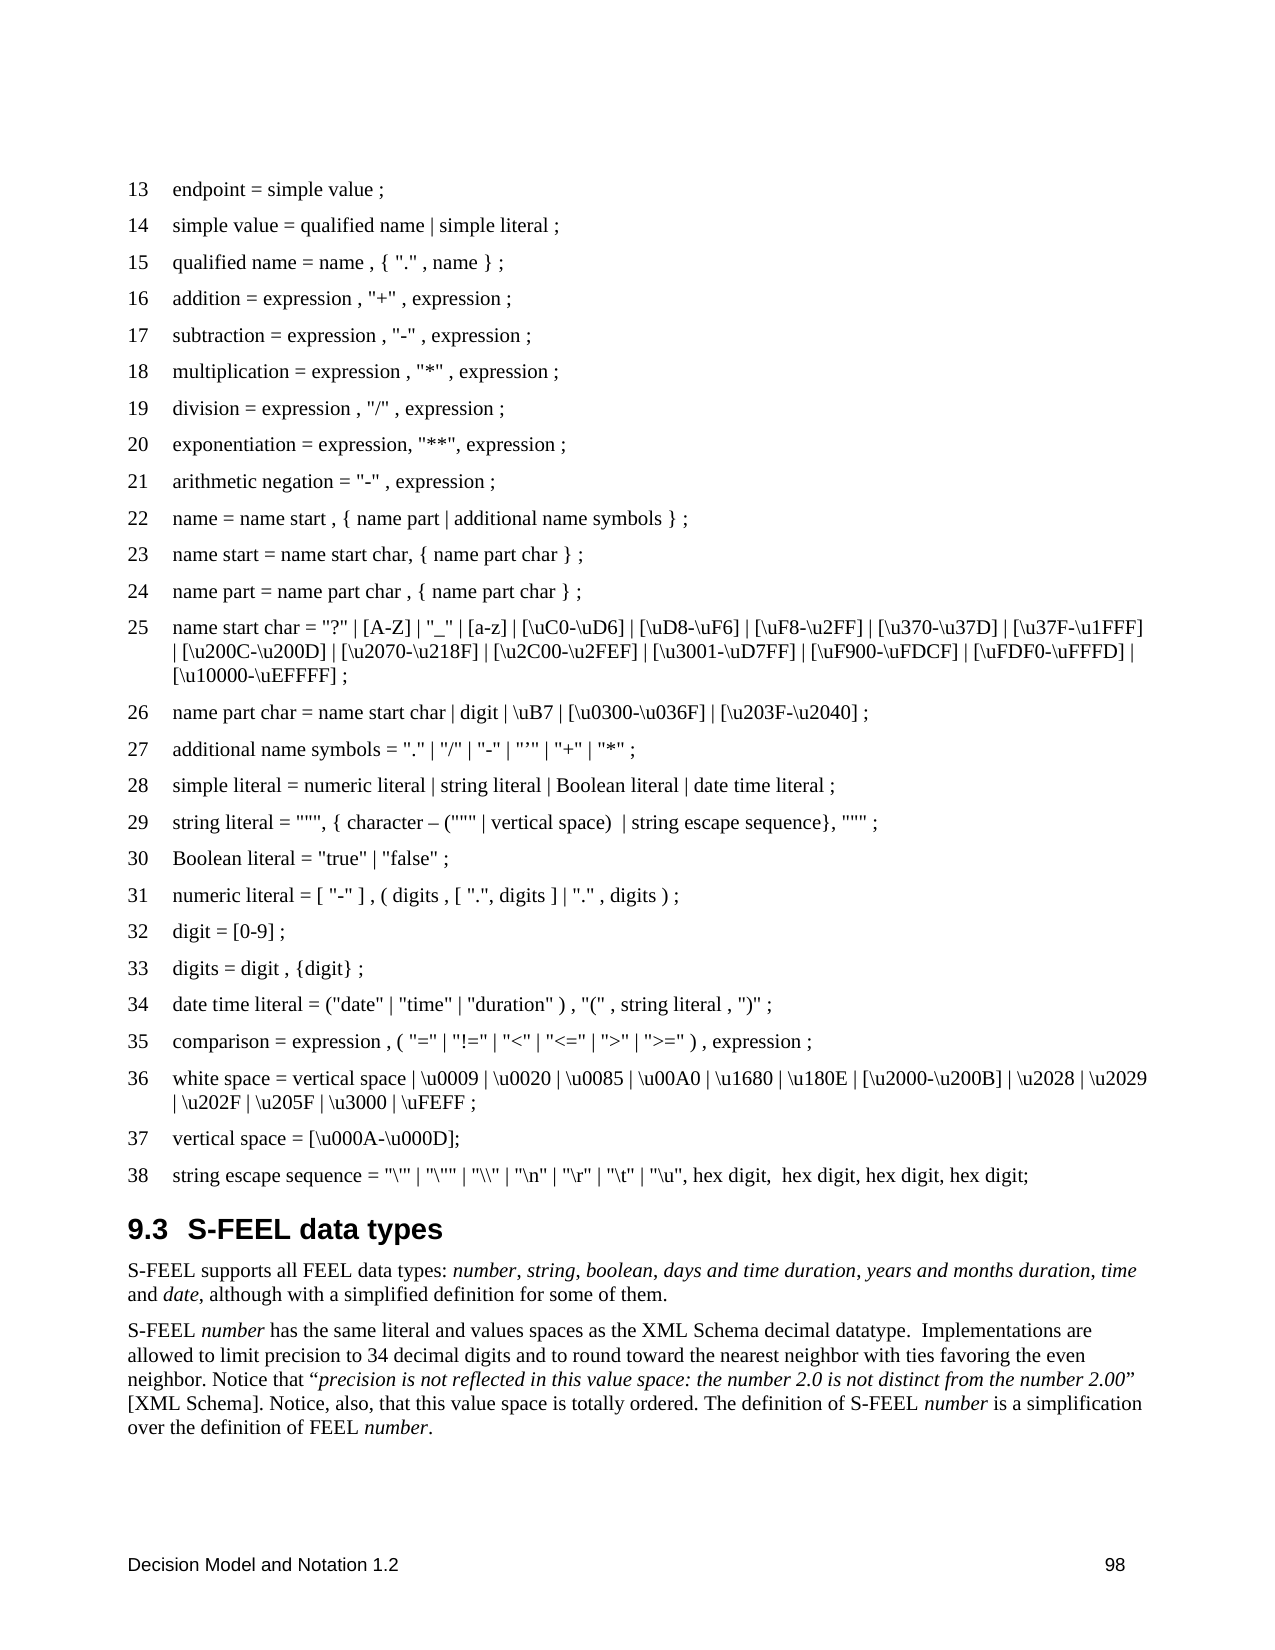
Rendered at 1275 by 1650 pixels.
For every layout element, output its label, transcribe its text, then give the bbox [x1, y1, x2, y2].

text S-FEEL number has the same literal and values spaces as the XML Schema decimal datatype. Implementations are allowed to limit precision to 34 decimal digits and to round toward the nearest neighbor with ties favoring the even neighbor. Notice that “precision is not reflected in this value space: the number 2.0 is not distinct from the number 2.00” [XML Schema]. Notice, also, that this value space is totally ordered. The definition of S-FEEL number is a simplification over the definition of FEEL number. [127, 1318, 1147, 1439]
list endpoint = simple value ; [127, 176, 1147, 201]
list simple literal = numeric literal | string literal | Boolean literal | date time literal ; [127, 773, 1147, 797]
list division = expression , "/" , expression ; [127, 396, 1147, 420]
list white space = vertical space | \u0009 | \u0020 | \u0085 | \u00A0 | \u1680 | \u180E | [\u2000-\u200B] | \u2028 | \u2029 | \u202F | \u205F | \u3000 | \uFEFF ; [127, 1066, 1147, 1114]
list digit = [0-9] ; [127, 919, 1147, 943]
list qualified name = name , { "." , name } ; [127, 249, 1147, 274]
subtitle S-FEEL data types [127, 1212, 1147, 1245]
list additional name symbols = "." | "/" | "-" | "’" | "+" | "*" ; [127, 736, 1147, 761]
list numeric literal = [ "-" ] , ( digits , [ ".", digits ] | "." , digits ) ; [127, 883, 1147, 907]
list exponentiation = expression, "**", expression ; [127, 432, 1147, 456]
list arithmetic negation = "-" , expression ; [127, 469, 1147, 493]
list subtraction = expression , "-" , expression ; [127, 323, 1147, 347]
list digits = digit , {digit} ; [127, 956, 1147, 980]
list simple value = qualified name | simple literal ; [127, 213, 1147, 237]
list name = name start , { name part | additional name symbols } ; [127, 506, 1147, 529]
list multiplication = expression , "*" , expression ; [127, 359, 1147, 383]
list addition = expression , "+" , expression ; [127, 286, 1147, 310]
list string literal = """, { character – (""" | vertical space) | string escape sequence}, """ ; [127, 809, 1147, 834]
list date time literal = ("date" | "time" | "duration" ) , "(" , string literal , ")" ; [127, 992, 1147, 1016]
list vertical space = [\u000A-\u000D]; [127, 1126, 1147, 1150]
list name part = name part char , { name part char } ; [127, 579, 1147, 603]
list name start char = "?" | [A-Z] | "_" | [a-z] | [\uC0-\uD6] | [\uD8-\uF6] | [\uF8-\u2FF] | [\u370-\u37D] | [\u37F-\u1FFF] | [\u200C-\u200D] | [\u2070-\u218F] | [\u2C00-\u2FEF] | [\u3001-\uD7FF] | [\uF900-\uFDCF] | [\uFDF0-\uFFFD] | [\u10000-\uEFFFF] ; [127, 615, 1147, 687]
text S-FEEL supports all FEEL data types: number, string, boolean, days and time duration, years and months duration, time and date, although with a simplified definition for some of them. [127, 1258, 1147, 1306]
list name part char = name start char | digit | \uB7 | [\u0300-\u036F] | [\u203F-\u2040] ; [127, 700, 1147, 724]
list Boolean literal = "true" | "false" ; [127, 846, 1147, 870]
list comparison = expression , ( "=" | "!=" | "<" | "<=" | ">" | ">=" ) , expression ; [127, 1029, 1147, 1053]
list name start = name start char, { name part char } ; [127, 542, 1147, 566]
list string escape sequence = "\'" | "\"" | "\\" | "\n" | "\r" | "\t" | "\u", hex digit, hex digit, hex digit, hex digit; [127, 1163, 1147, 1187]
